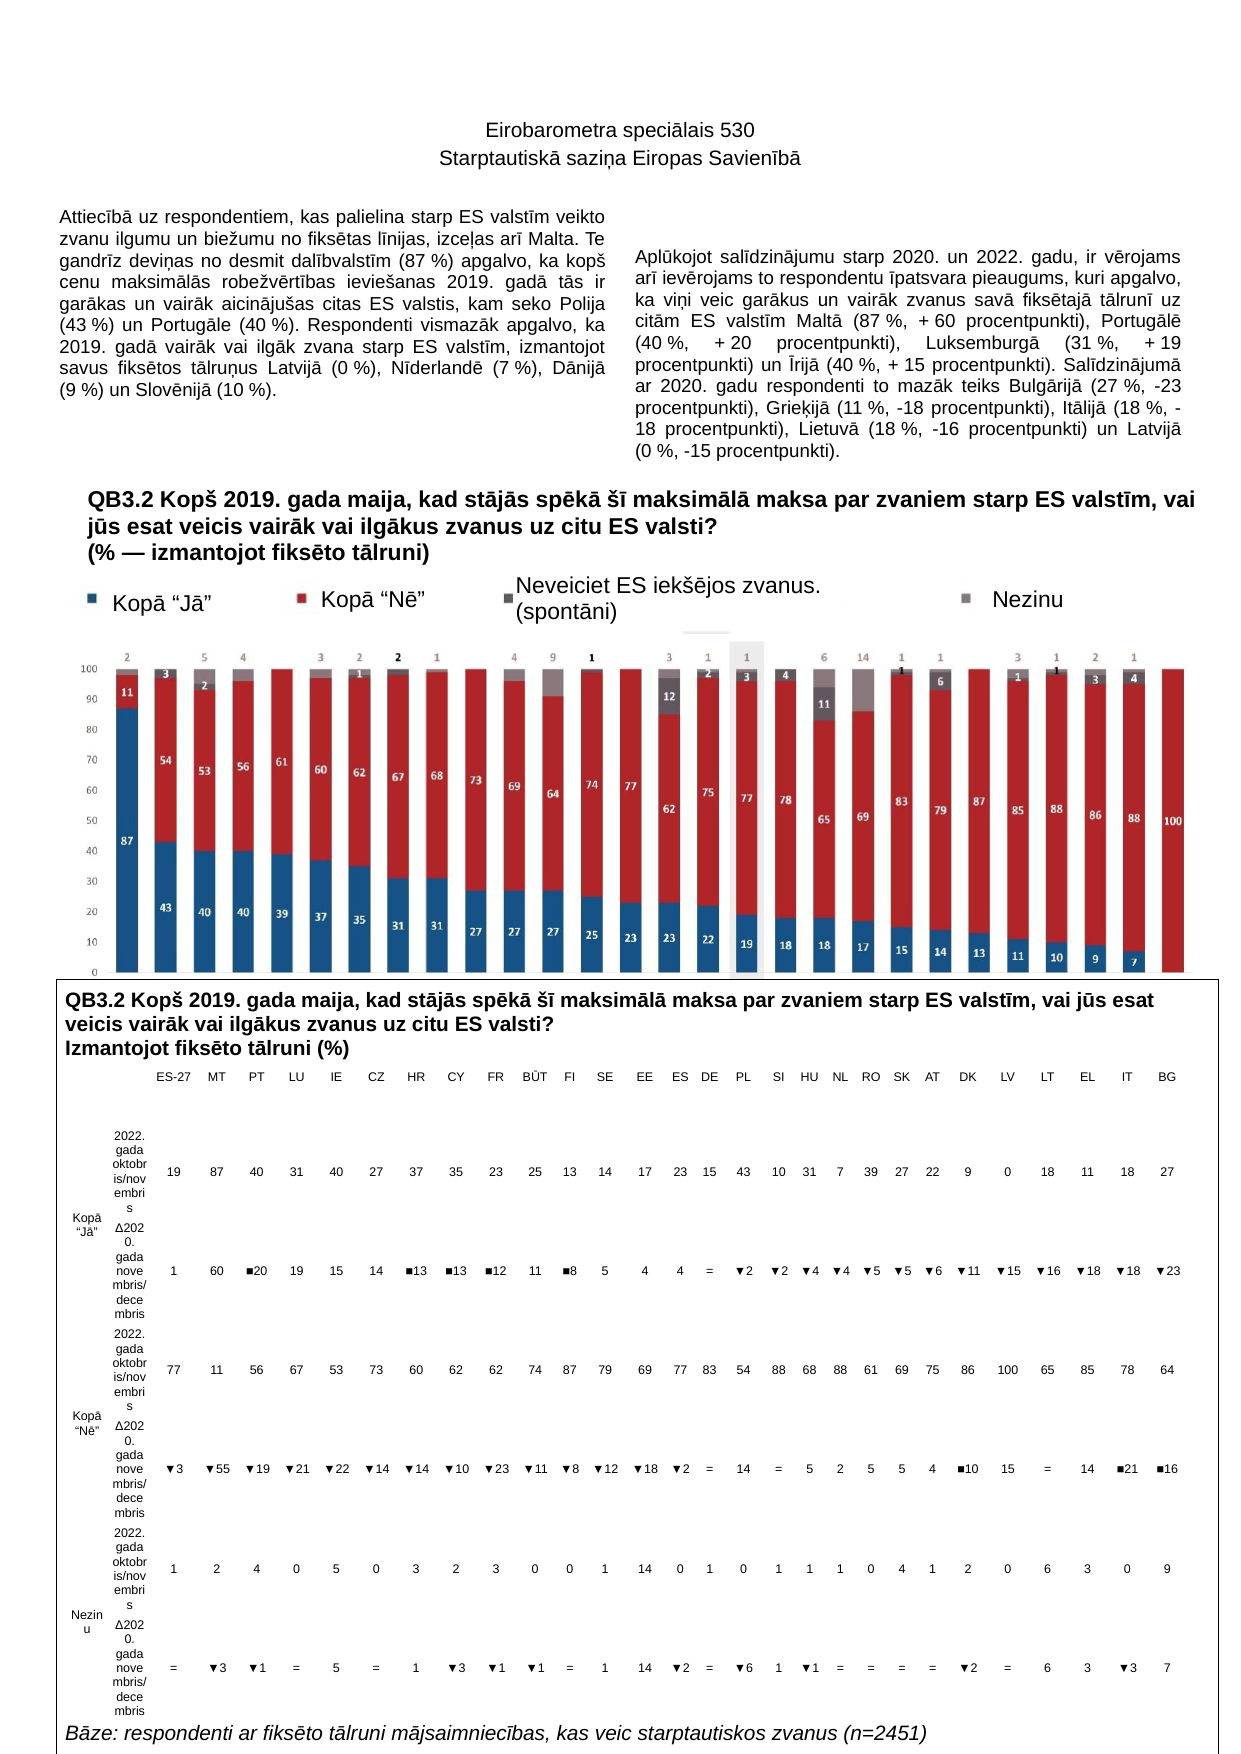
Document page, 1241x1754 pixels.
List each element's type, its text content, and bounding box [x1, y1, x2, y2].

table_cell 2022. gada oktobris/novembris [109, 1324, 150, 1416]
table_cell 88 [825, 1324, 856, 1416]
table_cell 2022. gada oktobris/novembris [109, 1125, 150, 1217]
table_cell 77 [665, 1324, 696, 1416]
table_cell [585, 1093, 625, 1125]
table_cell 86 [948, 1324, 988, 1416]
table_header SE [585, 1060, 625, 1093]
table_cell [436, 1093, 476, 1125]
table_cell 14 [1068, 1416, 1107, 1522]
table_cell 10 [763, 1125, 794, 1217]
table_cell 1 [696, 1523, 723, 1614]
table_header DK [948, 1060, 988, 1093]
table_cell ▼55 [197, 1416, 237, 1522]
table_cell = [696, 1218, 723, 1324]
table_cell 64 [1147, 1324, 1187, 1416]
table_cell [276, 1093, 316, 1125]
table_cell 0 [356, 1523, 396, 1614]
table_cell ■8 [554, 1218, 585, 1324]
table_cell ▼18 [1107, 1218, 1147, 1324]
table_cell 27 [886, 1125, 917, 1217]
table_cell [150, 1093, 197, 1125]
table_cell 1 [396, 1615, 436, 1721]
table_cell ▼1 [794, 1615, 825, 1721]
table_cell 14 [356, 1218, 396, 1324]
table_cell ■12 [476, 1218, 516, 1324]
table_cell [825, 1093, 856, 1125]
table_cell 85 [1068, 1324, 1107, 1416]
table_cell 11 [197, 1324, 237, 1416]
table_cell [396, 1093, 436, 1125]
table_cell 0 [723, 1523, 763, 1614]
table_cell = [917, 1615, 948, 1721]
table_header FI [554, 1060, 585, 1093]
text Izmantojot fiksēto tālruni (%) [65, 1036, 1209, 1060]
table_cell 15 [316, 1218, 356, 1324]
table_cell = [276, 1615, 316, 1721]
table_cell [1147, 1093, 1187, 1125]
table_cell ▼22 [316, 1416, 356, 1522]
table_cell 15 [988, 1416, 1027, 1522]
table_cell 5 [316, 1615, 356, 1721]
table_cell ▼23 [476, 1416, 516, 1522]
table_cell = [1028, 1416, 1067, 1522]
table_cell 2 [197, 1523, 237, 1614]
table_cell = [825, 1615, 856, 1721]
table_cell 1 [150, 1218, 197, 1324]
table_cell ■13 [436, 1218, 476, 1324]
table_cell 56 [237, 1324, 276, 1416]
table_cell 2 [948, 1523, 988, 1614]
table_cell 31 [794, 1125, 825, 1217]
table_cell 18 [1107, 1125, 1147, 1217]
table_cell Δ2020. gada novembris/decembris [109, 1615, 150, 1721]
table_cell ▼5 [856, 1218, 886, 1324]
table_cell ▼4 [825, 1218, 856, 1324]
table_cell = [988, 1615, 1027, 1721]
table_cell ▼18 [1068, 1218, 1107, 1324]
text Attiecībā uz respondentiem, kas palielina starp ES valstīm veikto zvanu ilgumu un biežumu no fiksētas līnijas, izceļas arī Malta. Te gandrīz deviņas no desmit dalībvalstīm (87 %) apgalvo, ka kopš cenu maksimālās robežvērtības ieviešanas 2019. gadā tās ir garākas un vairāk aicinājušas citas ES valstis, kam seko Polija (43 %) un Portugāle (40 %). Respondenti vismazāk apgalvo, ka 2019. gadā vairāk vai ilgāk zvana starp ES valstīm, izmantojot savus fiksētos tālruņus Latvijā (0 %), Nīderlandē (7 %), Dānijā (9 %) un Slovēnijā (10 %). [59, 206, 605, 400]
table_cell 100 [988, 1324, 1027, 1416]
table_cell 7 [1147, 1615, 1187, 1721]
table_cell 27 [356, 1125, 396, 1217]
table_cell 9 [948, 1125, 988, 1217]
table_cell 23 [665, 1125, 696, 1217]
table_cell 5 [585, 1218, 625, 1324]
table_cell 4 [886, 1523, 917, 1614]
table_cell ▼6 [917, 1218, 948, 1324]
table_cell Kopā “Nē” [65, 1324, 108, 1522]
table_cell ▼18 [625, 1416, 665, 1522]
table_cell [516, 1093, 554, 1125]
table_cell 53 [316, 1324, 356, 1416]
table_cell 88 [763, 1324, 794, 1416]
table_cell 6 [1028, 1615, 1067, 1721]
table_cell ▼3 [1107, 1615, 1147, 1721]
table_cell = [886, 1615, 917, 1721]
table_cell 40 [316, 1125, 356, 1217]
table_cell 23 [476, 1125, 516, 1217]
table_cell ■16 [1147, 1416, 1187, 1522]
table_cell 6 [1028, 1523, 1067, 1614]
table_cell Nezinu [65, 1523, 108, 1721]
table_cell [1028, 1093, 1067, 1125]
table_header EE [625, 1060, 665, 1093]
table_header CY [436, 1060, 476, 1093]
table_cell 9 [1147, 1523, 1187, 1614]
table_cell 22 [917, 1125, 948, 1217]
table_cell [665, 1093, 696, 1125]
table_header BŪT [516, 1060, 554, 1093]
text Aplūkojot salīdzinājumu starp 2020. un 2022. gadu, ir vērojams arī ievērojams to respondentu īpatsvara pieaugums, kuri apgalvo, ka viņi veic garākus un vairāk zvanus savā fiksētajā tālrunī uz citām ES valstīm Maltā (87 %, + 60 procentpunkti), Portugālē (40 %, + 20 procentpunkti), Luksemburgā (31 %, + 19 procentpunkti) un Īrijā (40 %, + 15 procentpunkti). Salīdzinājumā ar 2020. gadu respondenti to mazāk teiks Bulgārijā (27 %, -23 procentpunkti), Grieķijā (11 %, -18 procentpunkti), Itālijā (18 %, -18 procentpunkti), Lietuvā (18 %, -16 procentpunkti) un Latvijā (0 %, -15 procentpunkti). [635, 246, 1181, 461]
table_cell ▼11 [948, 1218, 988, 1324]
table_header LU [276, 1060, 316, 1093]
table_cell [237, 1093, 276, 1125]
table_cell 75 [917, 1324, 948, 1416]
table_cell ▼10 [436, 1416, 476, 1522]
table_cell [988, 1093, 1027, 1125]
table_cell [356, 1093, 396, 1125]
table_cell 14 [625, 1523, 665, 1614]
table_cell ▼1 [476, 1615, 516, 1721]
table_cell 19 [150, 1125, 197, 1217]
table_header NL [825, 1060, 856, 1093]
table_cell ▼16 [1028, 1218, 1067, 1324]
table_cell 0 [665, 1523, 696, 1614]
table_cell 5 [856, 1416, 886, 1522]
table_cell 0 [516, 1523, 554, 1614]
table_cell = [554, 1615, 585, 1721]
table_cell 5 [794, 1416, 825, 1522]
table_cell = [356, 1615, 396, 1721]
table_header [65, 1060, 108, 1093]
table_cell [625, 1093, 665, 1125]
table_cell 19 [276, 1218, 316, 1324]
table_cell 54 [723, 1324, 763, 1416]
table_cell 61 [856, 1324, 886, 1416]
table_header ES-27 [150, 1060, 197, 1093]
table_cell ▼1 [516, 1615, 554, 1721]
table_header AT [917, 1060, 948, 1093]
table_cell 69 [625, 1324, 665, 1416]
table_header LV [988, 1060, 1027, 1093]
table_cell ■20 [237, 1218, 276, 1324]
table_cell 60 [197, 1218, 237, 1324]
table_cell 3 [1068, 1523, 1107, 1614]
table_cell 2 [436, 1523, 476, 1614]
table_cell 83 [696, 1324, 723, 1416]
table_header CZ [356, 1060, 396, 1093]
table_cell ▼3 [436, 1615, 476, 1721]
table_cell [856, 1093, 886, 1125]
table_cell [794, 1093, 825, 1125]
table_header EL [1068, 1060, 1107, 1093]
table_cell 0 [856, 1523, 886, 1614]
table_cell ▼1 [237, 1615, 276, 1721]
table_cell [197, 1093, 237, 1125]
table_cell 14 [723, 1416, 763, 1522]
table_header SI [763, 1060, 794, 1093]
table_header DE [696, 1060, 723, 1093]
table_cell [1107, 1093, 1147, 1125]
table_header RO [856, 1060, 886, 1093]
table_cell [109, 1093, 150, 1125]
table_cell ▼2 [948, 1615, 988, 1721]
table_cell 2022. gada oktobris/novembris [109, 1523, 150, 1614]
table_cell 87 [197, 1125, 237, 1217]
table_cell 0 [554, 1523, 585, 1614]
table_cell 14 [625, 1615, 665, 1721]
table_cell [917, 1093, 948, 1125]
table_cell ▼15 [988, 1218, 1027, 1324]
table_cell [65, 1093, 108, 1125]
table_cell 39 [856, 1125, 886, 1217]
picture [72, 575, 1195, 979]
table_cell 78 [1107, 1324, 1147, 1416]
table_cell 79 [585, 1324, 625, 1416]
text Bāze: respondenti ar fiksēto tālruni mājsaimniecības, kas veic starptautiskos zvanus (n=2451) [65, 1721, 1209, 1745]
table_cell 4 [625, 1218, 665, 1324]
table_cell 15 [696, 1125, 723, 1217]
table_cell 14 [585, 1125, 625, 1217]
table_cell ▼21 [276, 1416, 316, 1522]
table_cell [763, 1093, 794, 1125]
table_cell 0 [988, 1125, 1027, 1217]
table_cell 62 [476, 1324, 516, 1416]
table_cell [554, 1093, 585, 1125]
table_cell 18 [1028, 1125, 1067, 1217]
table_cell ▼11 [516, 1416, 554, 1522]
table_cell ▼6 [723, 1615, 763, 1721]
table_cell 69 [886, 1324, 917, 1416]
table_cell 5 [886, 1416, 917, 1522]
table_cell 3 [476, 1523, 516, 1614]
table_cell ▼3 [150, 1416, 197, 1522]
table_cell 4 [237, 1523, 276, 1614]
table_cell = [763, 1416, 794, 1522]
table_cell 73 [356, 1324, 396, 1416]
table_cell 1 [585, 1615, 625, 1721]
table_cell ▼2 [665, 1416, 696, 1522]
table_cell 31 [276, 1125, 316, 1217]
table_cell ▼12 [585, 1416, 625, 1522]
table_cell 11 [1068, 1125, 1107, 1217]
table_cell 35 [436, 1125, 476, 1217]
table_cell 1 [794, 1523, 825, 1614]
table_cell ▼5 [886, 1218, 917, 1324]
table_cell Δ2020. gada novembris/decembris [109, 1416, 150, 1522]
table_cell 27 [1147, 1125, 1187, 1217]
table_cell Kopā “Jā” [65, 1125, 108, 1324]
table_header IE [316, 1060, 356, 1093]
table_cell [476, 1093, 516, 1125]
table_cell 3 [396, 1523, 436, 1614]
table_cell [948, 1093, 988, 1125]
table_cell 74 [516, 1324, 554, 1416]
table_cell [886, 1093, 917, 1125]
table_cell ▼4 [794, 1218, 825, 1324]
table_header PT [237, 1060, 276, 1093]
table_cell 4 [917, 1416, 948, 1522]
table_header ES [665, 1060, 696, 1093]
table_cell 0 [276, 1523, 316, 1614]
table_cell ■10 [948, 1416, 988, 1522]
table_cell = [696, 1416, 723, 1522]
table_header BG [1147, 1060, 1187, 1093]
table_cell 3 [1068, 1615, 1107, 1721]
table_cell 11 [516, 1218, 554, 1324]
table_cell = [696, 1615, 723, 1721]
table_cell 68 [794, 1324, 825, 1416]
table_cell 13 [554, 1125, 585, 1217]
table_header HU [794, 1060, 825, 1093]
table_cell 1 [763, 1615, 794, 1721]
table_cell 25 [516, 1125, 554, 1217]
table_cell 1 [150, 1523, 197, 1614]
table_cell 67 [276, 1324, 316, 1416]
table_cell ■21 [1107, 1416, 1147, 1522]
table_cell ▼2 [723, 1218, 763, 1324]
table_cell [316, 1093, 356, 1125]
table_header MT [197, 1060, 237, 1093]
table_cell [696, 1093, 723, 1125]
table_header LT [1028, 1060, 1067, 1093]
table_cell ■13 [396, 1218, 436, 1324]
table_cell 17 [625, 1125, 665, 1217]
table_cell ▼14 [356, 1416, 396, 1522]
table_cell 40 [237, 1125, 276, 1217]
table_cell 1 [585, 1523, 625, 1614]
table_cell Δ2020. gada novembris/decembris [109, 1218, 150, 1324]
table_cell 1 [825, 1523, 856, 1614]
text QB3.2 Kopš 2019. gada maija, kad stājās spēkā šī maksimālā maksa par zvaniem starp ES valstīm, vai jūs esat veicis vairāk vai ilgākus zvanus uz citu ES valsti? [65, 988, 1209, 1036]
table_cell 87 [554, 1324, 585, 1416]
table_header SK [886, 1060, 917, 1093]
table_cell 4 [665, 1218, 696, 1324]
table_header PL [723, 1060, 763, 1093]
table_cell ▼19 [237, 1416, 276, 1522]
table_cell 7 [825, 1125, 856, 1217]
table_cell 1 [917, 1523, 948, 1614]
table_cell [723, 1093, 763, 1125]
table_cell 60 [396, 1324, 436, 1416]
table_header FR [476, 1060, 516, 1093]
table_cell 0 [988, 1523, 1027, 1614]
table_cell 2 [825, 1416, 856, 1522]
table_cell = [150, 1615, 197, 1721]
table_cell 37 [396, 1125, 436, 1217]
table_cell ▼2 [763, 1218, 794, 1324]
table_cell ▼2 [665, 1615, 696, 1721]
table_cell = [856, 1615, 886, 1721]
table_cell 65 [1028, 1324, 1067, 1416]
table_cell [1068, 1093, 1107, 1125]
table_cell 1 [763, 1523, 794, 1614]
table_header IT [1107, 1060, 1147, 1093]
table_cell ▼8 [554, 1416, 585, 1522]
table_cell ▼3 [197, 1615, 237, 1721]
table_cell 62 [436, 1324, 476, 1416]
table_cell ▼23 [1147, 1218, 1187, 1324]
table_cell 77 [150, 1324, 197, 1416]
table_header [109, 1060, 150, 1093]
table_cell 43 [723, 1125, 763, 1217]
table_cell ▼14 [396, 1416, 436, 1522]
table_cell 5 [316, 1523, 356, 1614]
table_header HR [396, 1060, 436, 1093]
table_cell 0 [1107, 1523, 1147, 1614]
